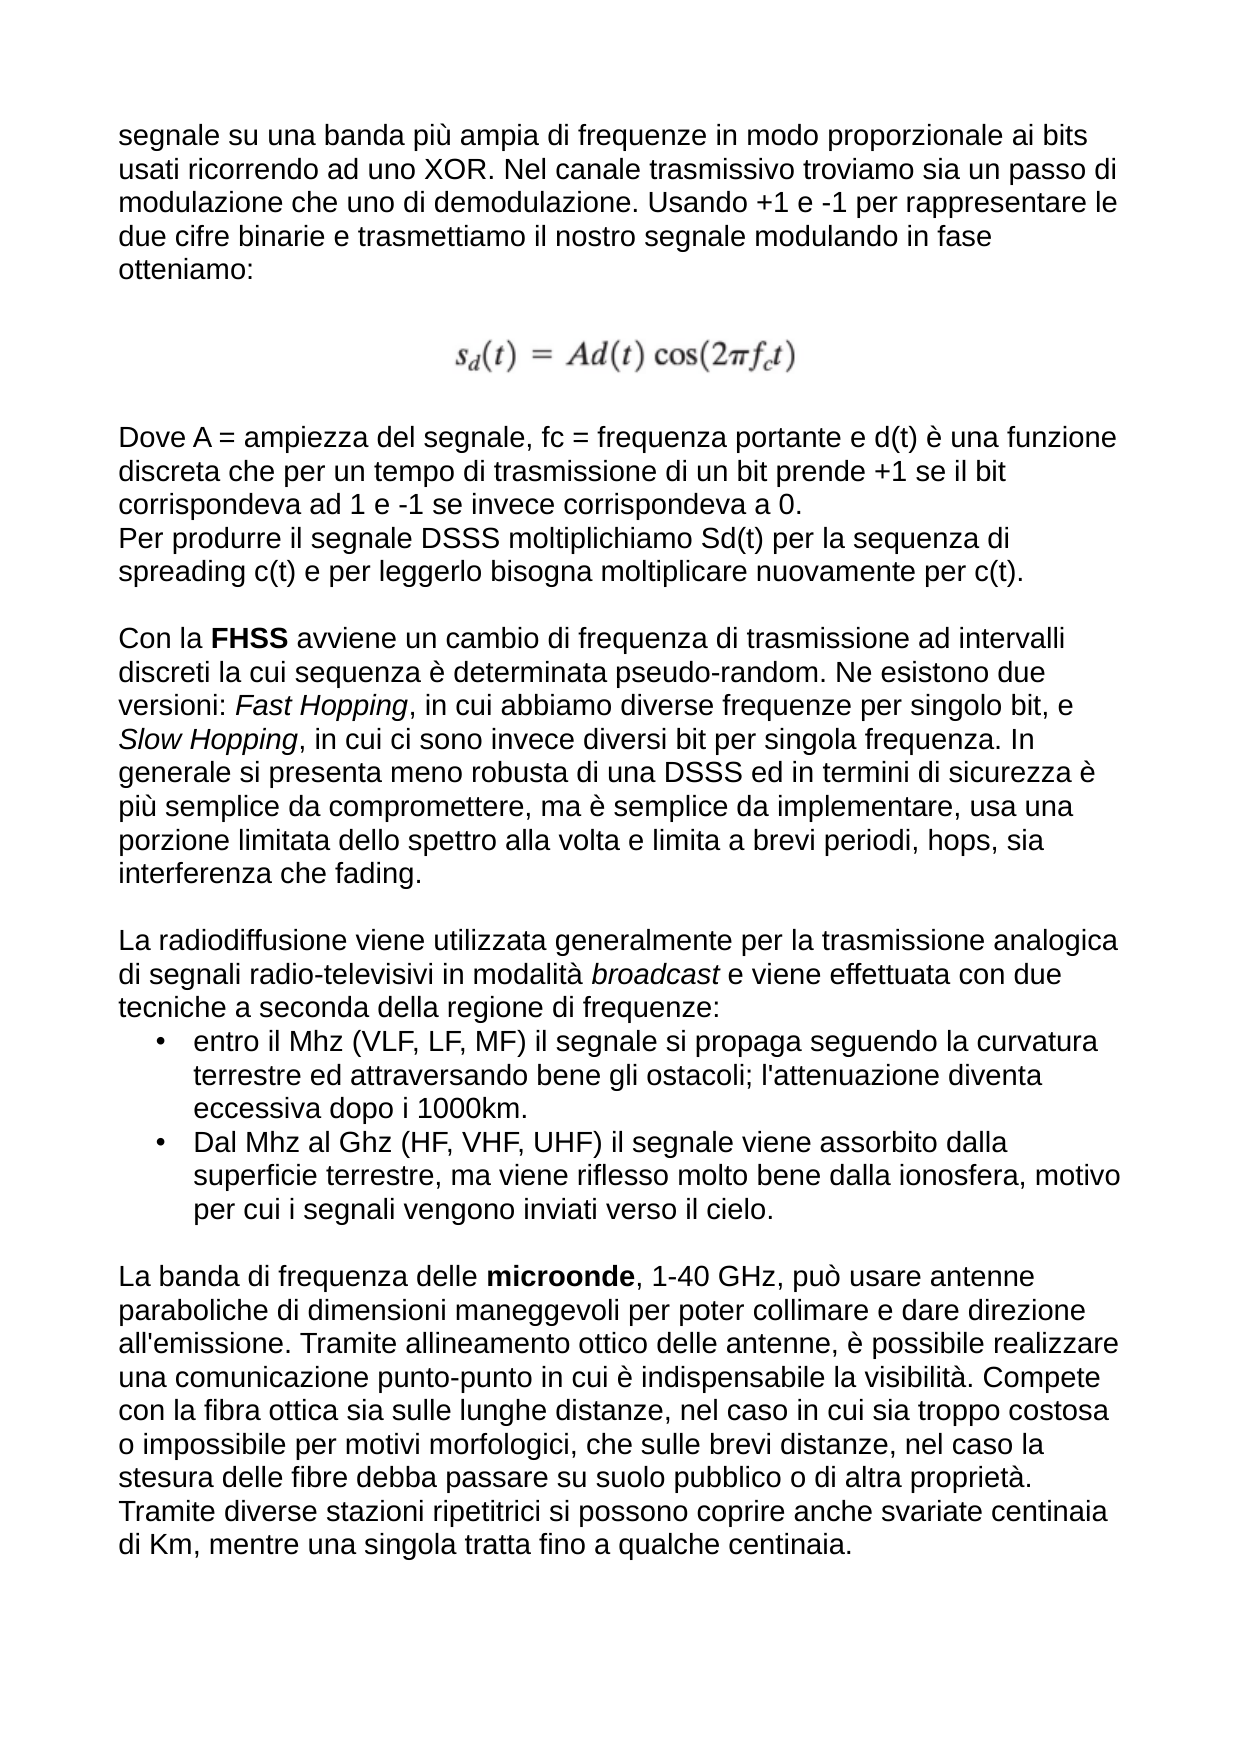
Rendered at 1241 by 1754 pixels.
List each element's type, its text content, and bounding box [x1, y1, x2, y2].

text Dove A = ampiezza del segnale, fc = frequenza portante e d(t) è una funzione discreta che per un tempo di trasmissione di un bit prende +1 se il bit corrispondeva ad 1 e -1 se invece corrispondeva a 0. [118, 420, 1122, 521]
text La radiodiffusione viene utilizzata generalmente per la trasmissione analogica di segnali radio-televisivi in modalità broadcast e viene effettuata con due tecniche a seconda della regione di frequenze: [118, 923, 1122, 1024]
text La banda di frequenza delle microonde, 1-40 GHz, può usare antenne paraboliche di dimensioni maneggevoli per poter collimare e dare direzione all'emissione. Tramite allineamento ottico delle antenne, è possibile realizzare una comunicazione punto-punto in cui è indispensabile la visibilità. Compete con la fibra ottica sia sulle lunghe distanze, nel caso in cui sia troppo costosa o impossibile per motivi morfologici, che sulle brevi distanze, nel caso la stesura delle fibre debba passare su suolo pubblico o di altra proprietà. Tramite diverse stazioni ripetitrici si possono coprire anche svariate centinaia di Km, mentre una singola tratta fino a qualche centinaia. [118, 1259, 1122, 1561]
text Per produrre il segnale DSSS moltiplichiamo Sd(t) per la sequenza di spreading c(t) e per leggerlo bisogna moltiplicare nuovamente per c(t). [118, 521, 1122, 588]
list Dal Mhz al Ghz (HF, VHF, UHF) il segnale viene assorbito dalla superficie terrestre, ma viene riflesso molto bene dalla ionosfera, motivo per cui i segnali vengono inviati verso il cielo. [156, 1124, 1122, 1225]
text segnale su una banda più ampia di frequenze in modo proporzionale ai bits usati ricorrendo ad uno XOR. Nel canale trasmissivo troviamo sia un passo di modulazione che uno di demodulazione. Usando +1 e -1 per rappresentare le due cifre binarie e trasmettiamo il nostro segnale modulando in fase otteniamo: [118, 118, 1122, 286]
text Con la FHSS avviene un cambio di frequenza di trasmissione ad intervalli discreti la cui sequenza è determinata pseudo-random. Ne esistono due versioni: Fast Hopping, in cui abbiamo diverse frequenze per singolo bit, e Slow Hopping, in cui ci sono invece diversi bit per singola frequenza. In generale si presenta meno robusta di una DSSS ed in termini di sicurezza è più semplice da compromettere, ma è semplice da implementare, usa una porzione limitata dello spettro alla volta e limita a brevi periodi, hops, sia interferenza che fading. [118, 621, 1122, 889]
picture [436, 319, 804, 396]
list entro il Mhz (VLF, LF, MF) il segnale si propaga seguendo la curvatura terrestre ed attraversando bene gli ostacoli; l'attenuazione diventa eccessiva dopo i 1000km. [156, 1024, 1122, 1124]
